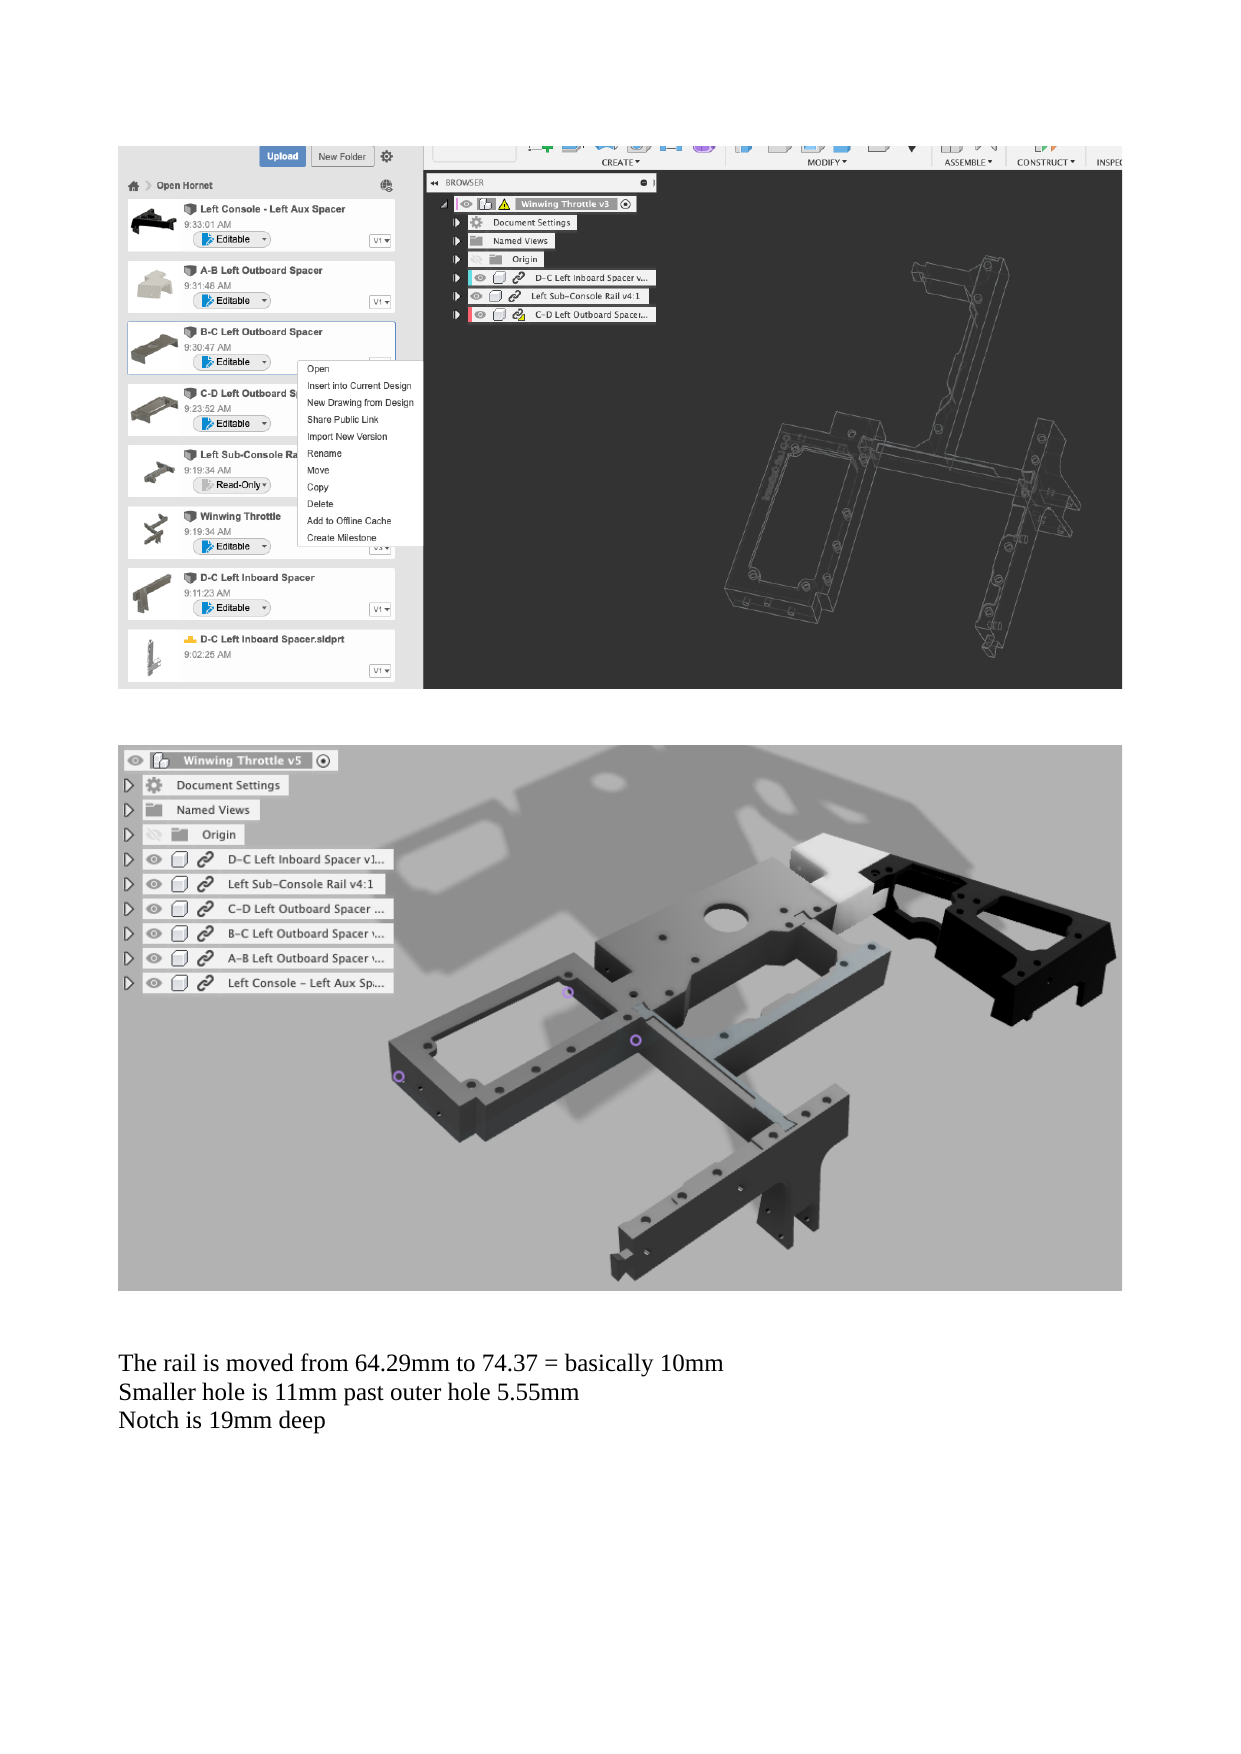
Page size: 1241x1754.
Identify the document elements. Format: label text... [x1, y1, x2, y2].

picture [118, 745, 1123, 1291]
text The rail is moved from 64.29mm to 74.37 = basically 10mm [118, 1348, 1122, 1377]
picture [118, 146, 1123, 689]
text Smaller hole is 11mm past outer hole 5.55mm [118, 1377, 1122, 1405]
text Notch is 19mm deep [118, 1405, 1122, 1434]
